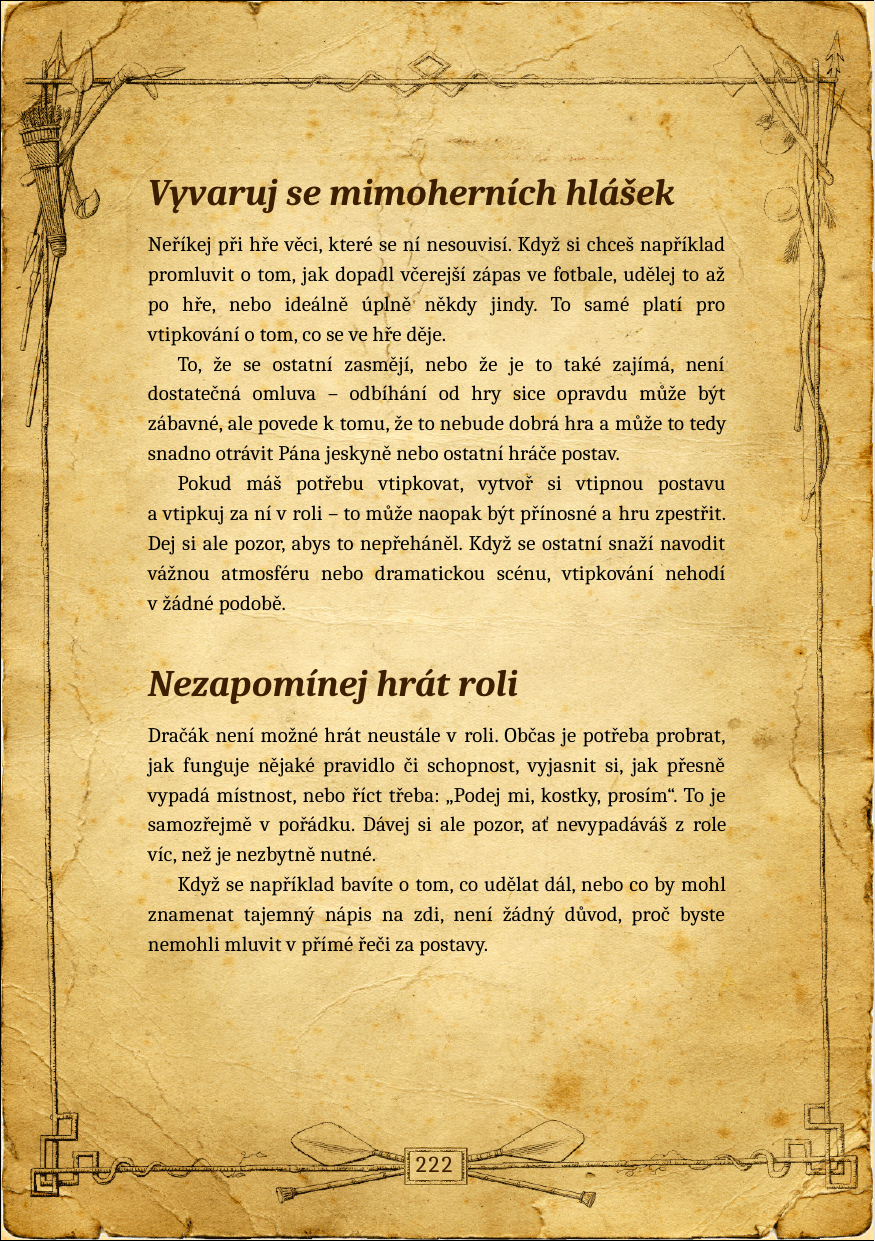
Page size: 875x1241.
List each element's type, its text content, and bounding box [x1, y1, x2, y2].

picture [1, 1, 874, 1240]
text Neříkej při hře věci, které se ní nesouvisí. Když si chceš například promluvit o⁠ tom, jak dopadl včerejší zápas ve fotbale, udělej to až po hře, nebo ideálně úplně někdy jindy. To samé platí pro vtipkování o⁠ tom, co se ve hře děje. To, že se ostatní zasmějí, nebo že je to také zajímá, není dostatečná omluva – odbíhání od hry sice opravdu může být zábavné, ale povede k⁠ tomu, že to nebude dobrá hra a⁠ může to tedy snadno otrávit Pána jeskyně nebo ostatní hráče postav. Pokud máš potřebu vtipkovat, vytvoř si vtipnou postavu a⁠ vtipkuj za ní v⁠ roli – to může naopak být přínosné a⁠ hru zpestřit. Dej si ale pozor, abys to nepřeháněl. Když se ostatní snaží navodit vážnou atmosféru nebo dramatickou scénu, vtipkování nehodí v⁠ žádné podobě. [148, 233, 726, 615]
subtitle Nezapomínej hrát roli [148, 663, 726, 706]
subtitle Vyvaruj se mimoherních hlášek [148, 172, 726, 215]
text Dračák není možné hrát neustále v⁠ roli. Občas je potřeba probrat, jak funguje nějaké pravidlo či schopnost, vyjasnit si, jak přesně vypadá místnost, nebo říct třeba: „Podej mi, kostky, prosím“. To je samozřejmě v⁠ pořádku. Dávej si ale pozor, ať nevypadáváš z⁠ role víc, než je nezbytně nutné. Když se například bavíte o⁠ tom, co udělat dál, nebo co by mohl znamenat tajemný nápis na zdi, není žádný důvod, proč byste nemohli mluvit v⁠ přímé řeči za postavy. [148, 723, 726, 957]
